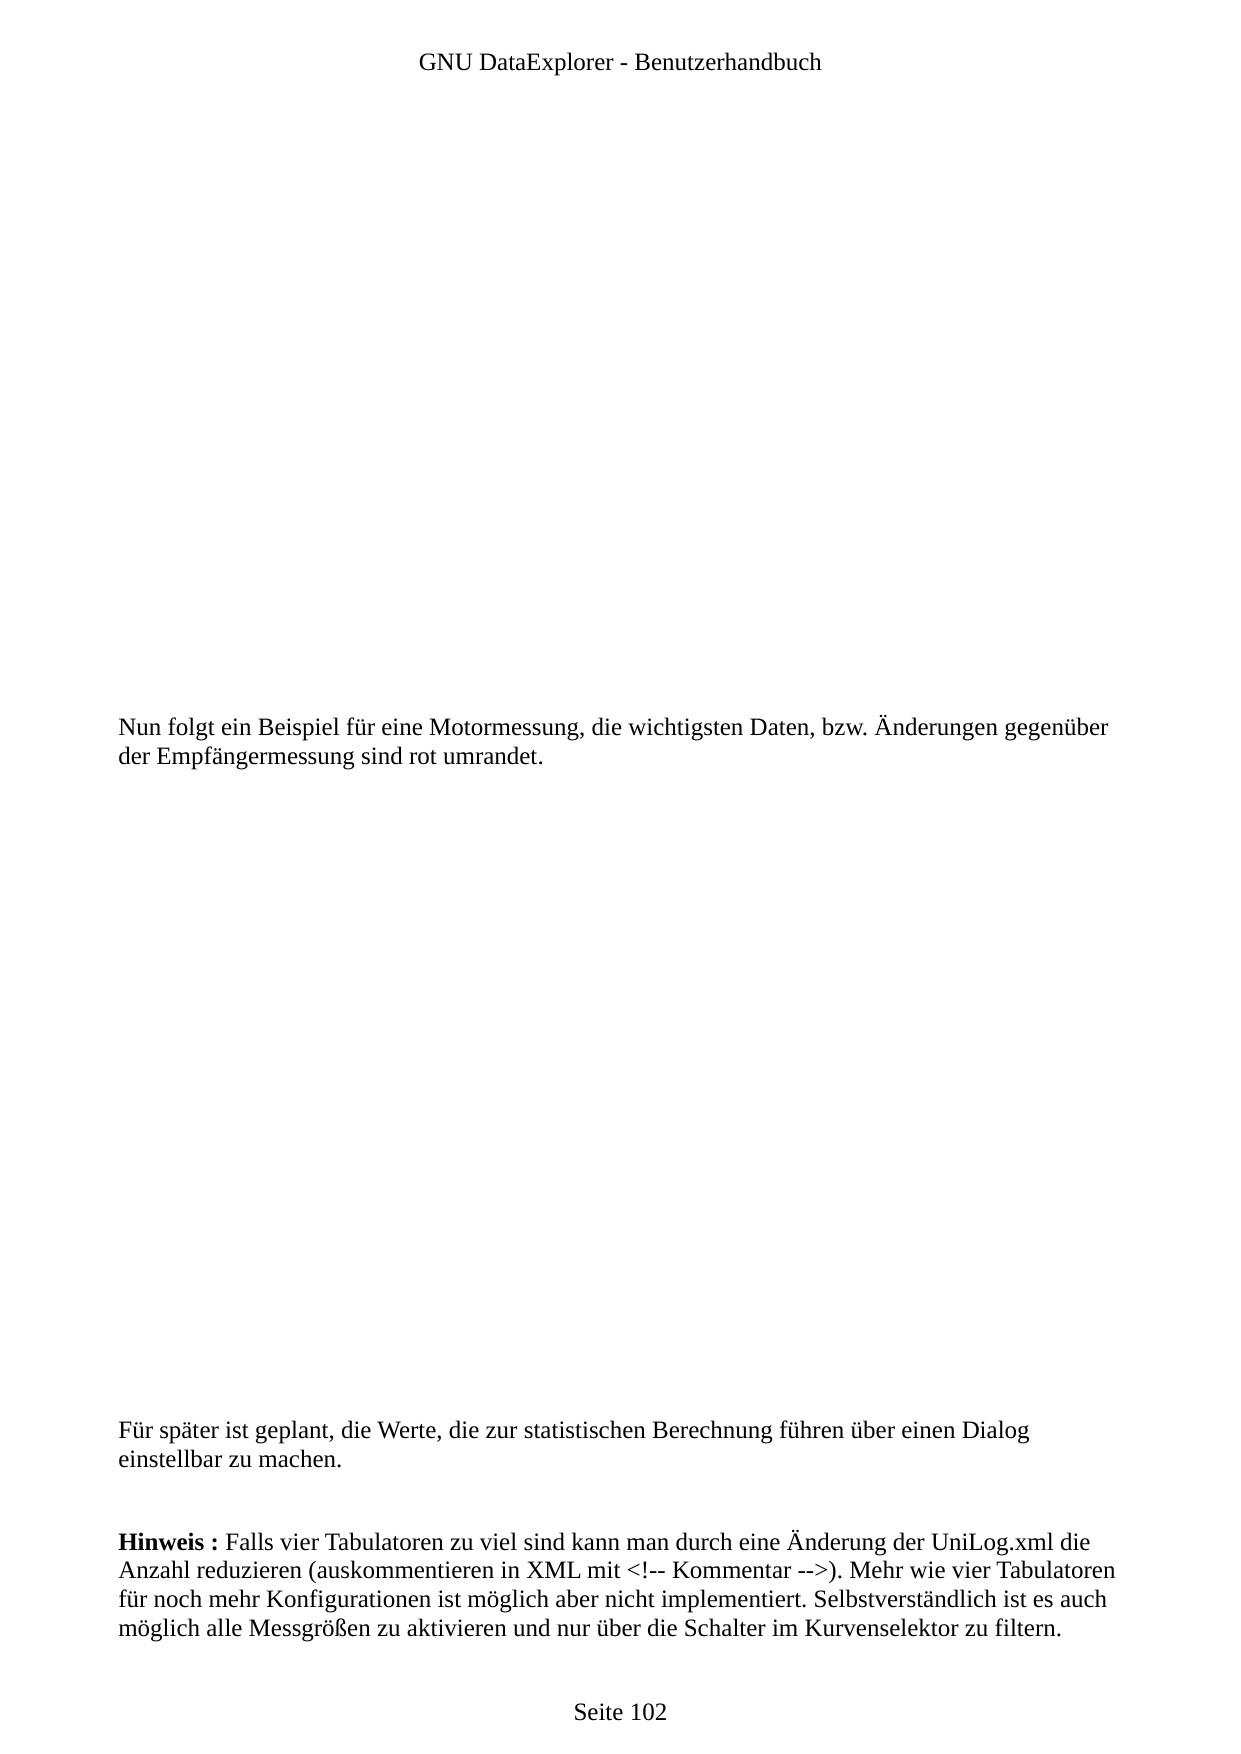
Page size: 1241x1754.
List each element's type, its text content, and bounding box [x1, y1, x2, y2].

text Nun folgt ein Beispiel für eine Motormessung, die wichtigsten Daten, bzw. Änderungen gegenüber der Empfängermessung sind rot umrandet. [118, 712, 1122, 770]
text Hinweis : Falls vier Tabulatoren zu viel sind kann man durch eine Änderung der UniLog.xml die Anzahl reduzieren (auskommentieren in XML mit <!-- Kommentar -->). Mehr wie vier Tabulatoren für noch mehr Konfigurationen ist möglich aber nicht implementiert. Selbstverständlich ist es auch möglich alle Messgrößen zu aktivieren und nur über die Schalter im Kurvenselektor zu filtern. [118, 1527, 1122, 1642]
text Für später ist geplant, die Werte, die zur statistischen Berechnung führen über einen Dialog einstellbar zu machen. [118, 1415, 1122, 1473]
